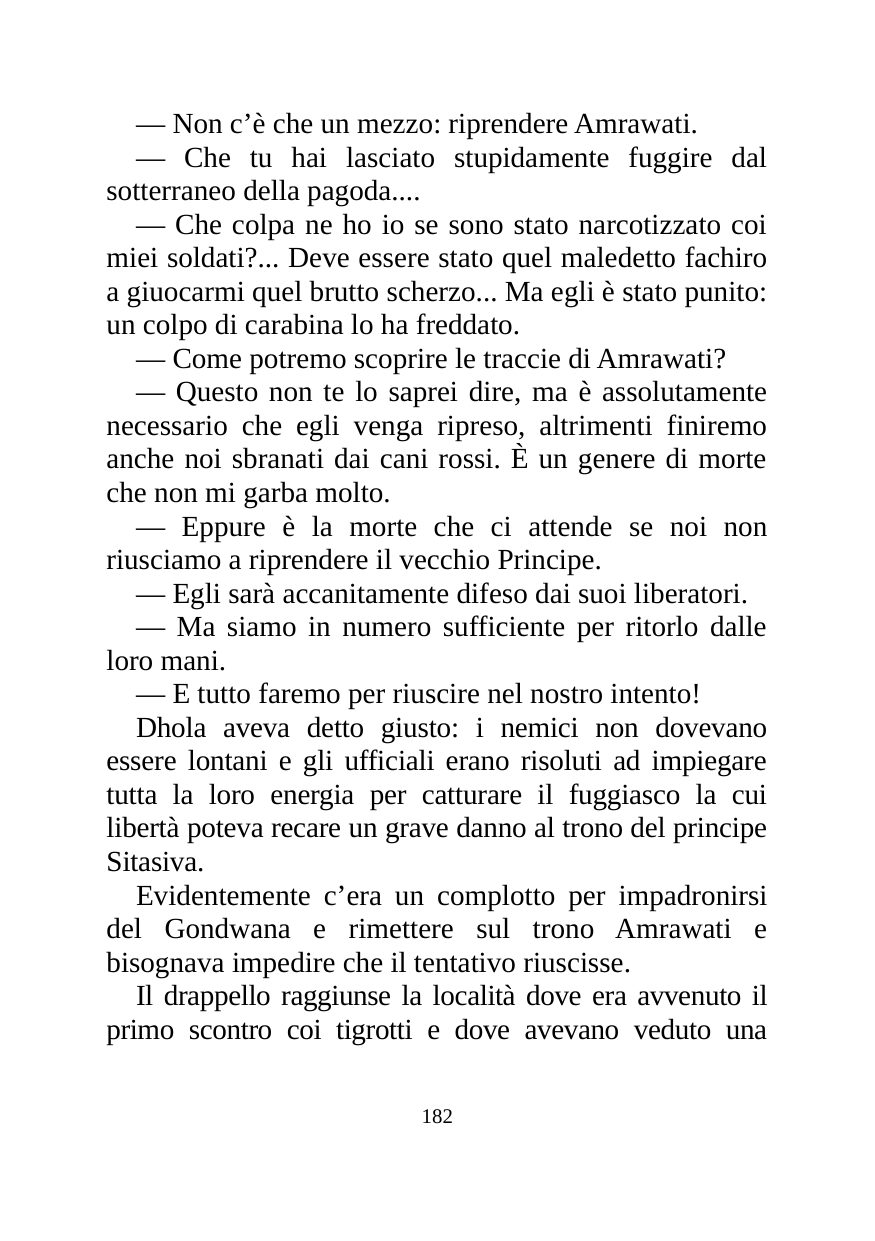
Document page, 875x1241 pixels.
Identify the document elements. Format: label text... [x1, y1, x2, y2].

text — Che colpa ne ho io se sono stato narcotizzato coi miei soldati?... Deve essere stato quel maledetto fachiro a giuocarmi quel brutto scherzo... Ma egli è stato punito: un colpo di carabina lo ha freddato. [106, 207, 768, 341]
text — Eppure è la morte che ci attende se noi non riusciamo a riprendere il vecchio Principe. [106, 509, 768, 576]
text — Egli sarà accanitamente difeso dai suoi liberatori. [106, 576, 768, 609]
text Evidentemente c’era un complotto per impadronirsi del Gondwana e rimettere sul trono Amrawati e bisognava impedire che il tentativo riuscisse. [106, 878, 768, 978]
text — Questo non te lo saprei dire, ma è assolutamente necessario che egli venga ripreso, altrimenti finiremo anche noi sbranati dai cani rossi. È un genere di morte che non mi garba molto. [106, 374, 768, 509]
text — Non c’è che un mezzo: riprendere Amrawati. [106, 106, 768, 140]
text — Che tu hai lasciato stupidamente fuggire dal sotterraneo della pagoda.... [106, 140, 768, 207]
text — Ma siamo in numero sufficiente per ritorlo dalle loro mani. [106, 609, 768, 676]
text — E tutto faremo per riuscire nel nostro intento! [106, 676, 768, 710]
text Dhola aveva detto giusto: i nemici non dovevano essere lontani e gli ufficiali erano risoluti ad impiegare tutta la loro energia per catturare il fuggiasco la cui libertà poteva recare un grave danno al trono del principe Sitasiva. [106, 710, 768, 878]
text — Come potremo scoprire le traccie di Amrawati? [106, 341, 768, 374]
text Il drappello raggiunse la località dove era avvenuto il primo scontro coi tigrotti e dove avevano veduto una [106, 978, 768, 1045]
